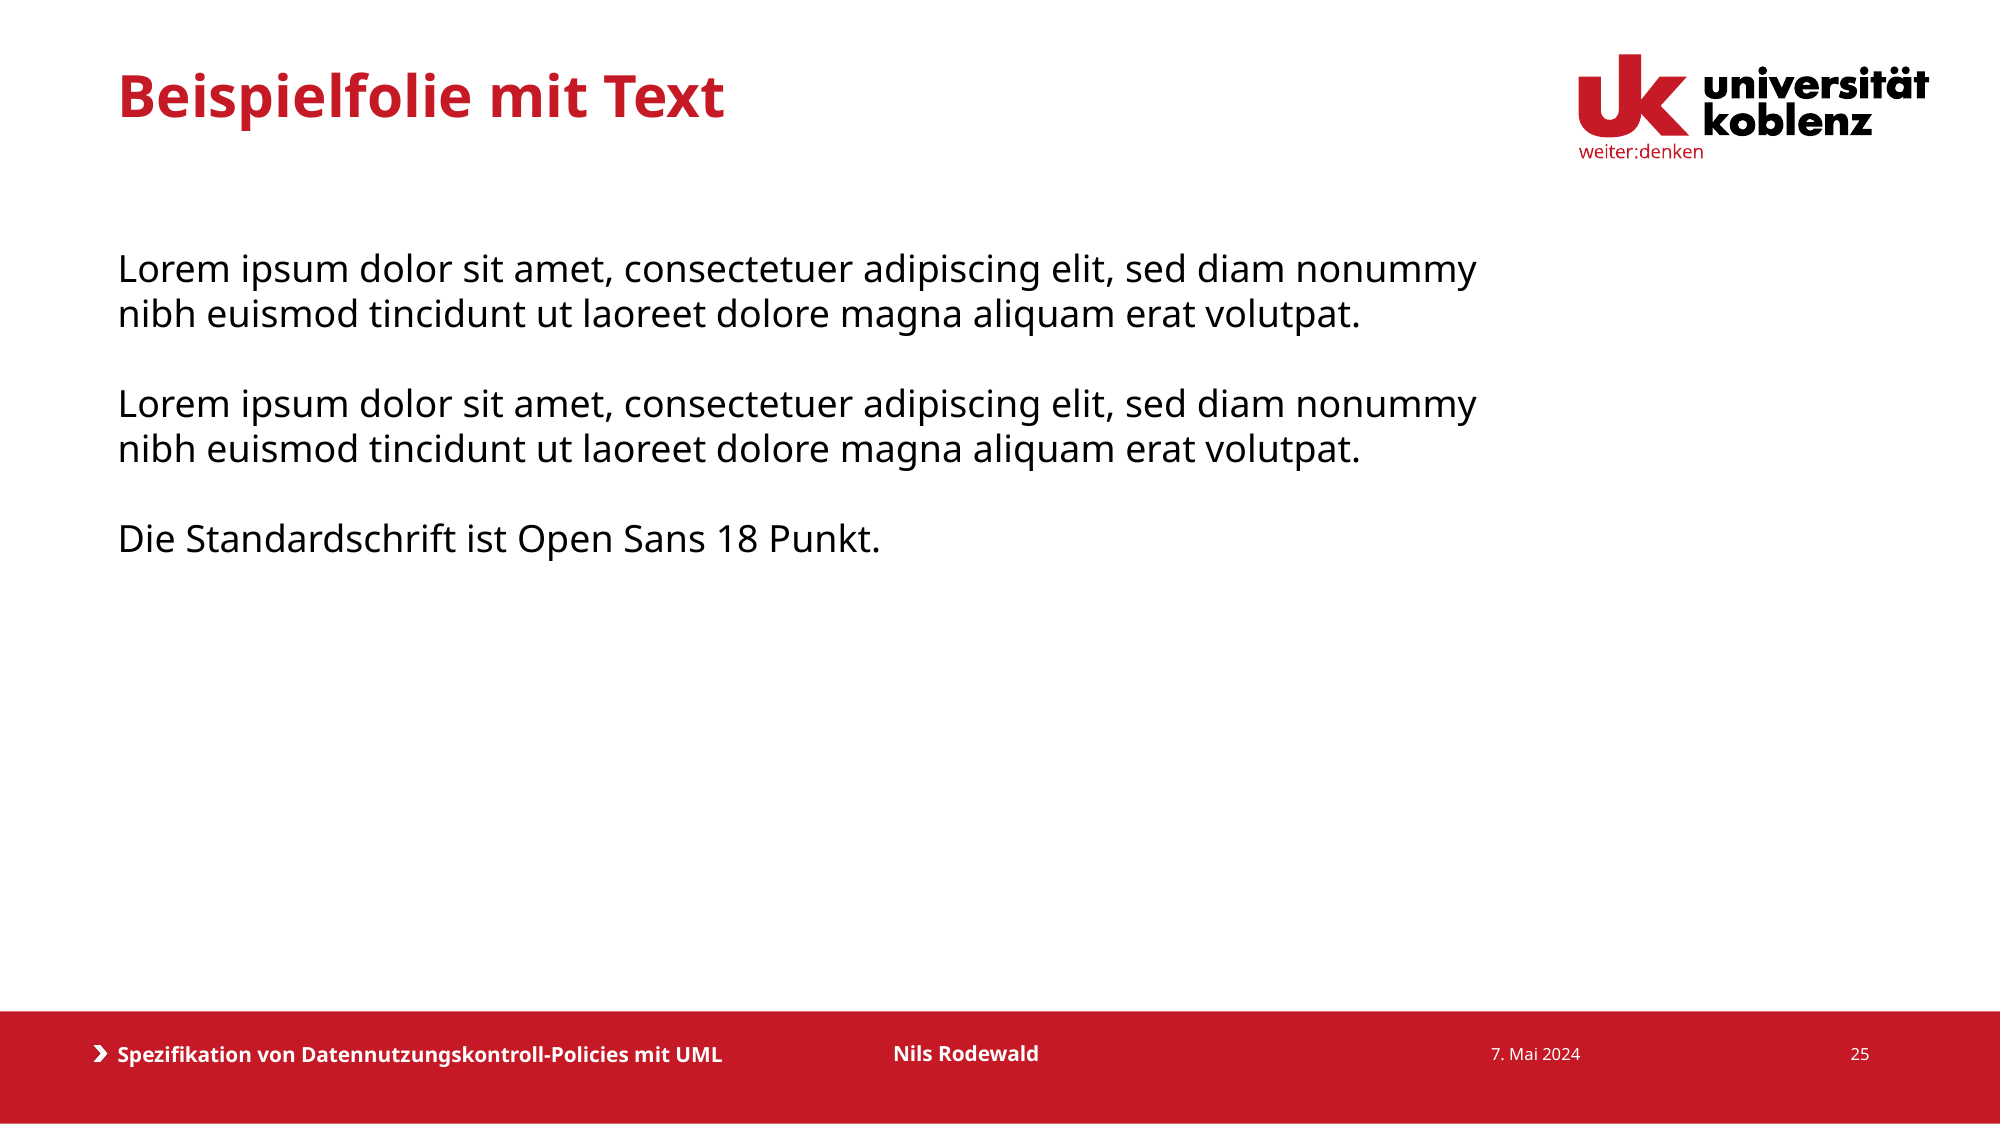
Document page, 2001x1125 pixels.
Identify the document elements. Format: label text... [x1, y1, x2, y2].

list Lorem ipsum dolor sit amet, consectetuer adipiscing elit, sed diam nonummy nibh euismod tincidunt ut laoreet dolore magna aliquam erat volutpat. Lorem ipsum dolor sit amet, consectetuer adipiscing elit, sed diam nonummy nibh euismod tincidunt ut laoreet dolore magna aliquam erat volutpat. Die Standardschrift ist Open Sans 18 Punkt. [102, 237, 1494, 917]
title Beispielfolie mit Text [102, 59, 1828, 238]
